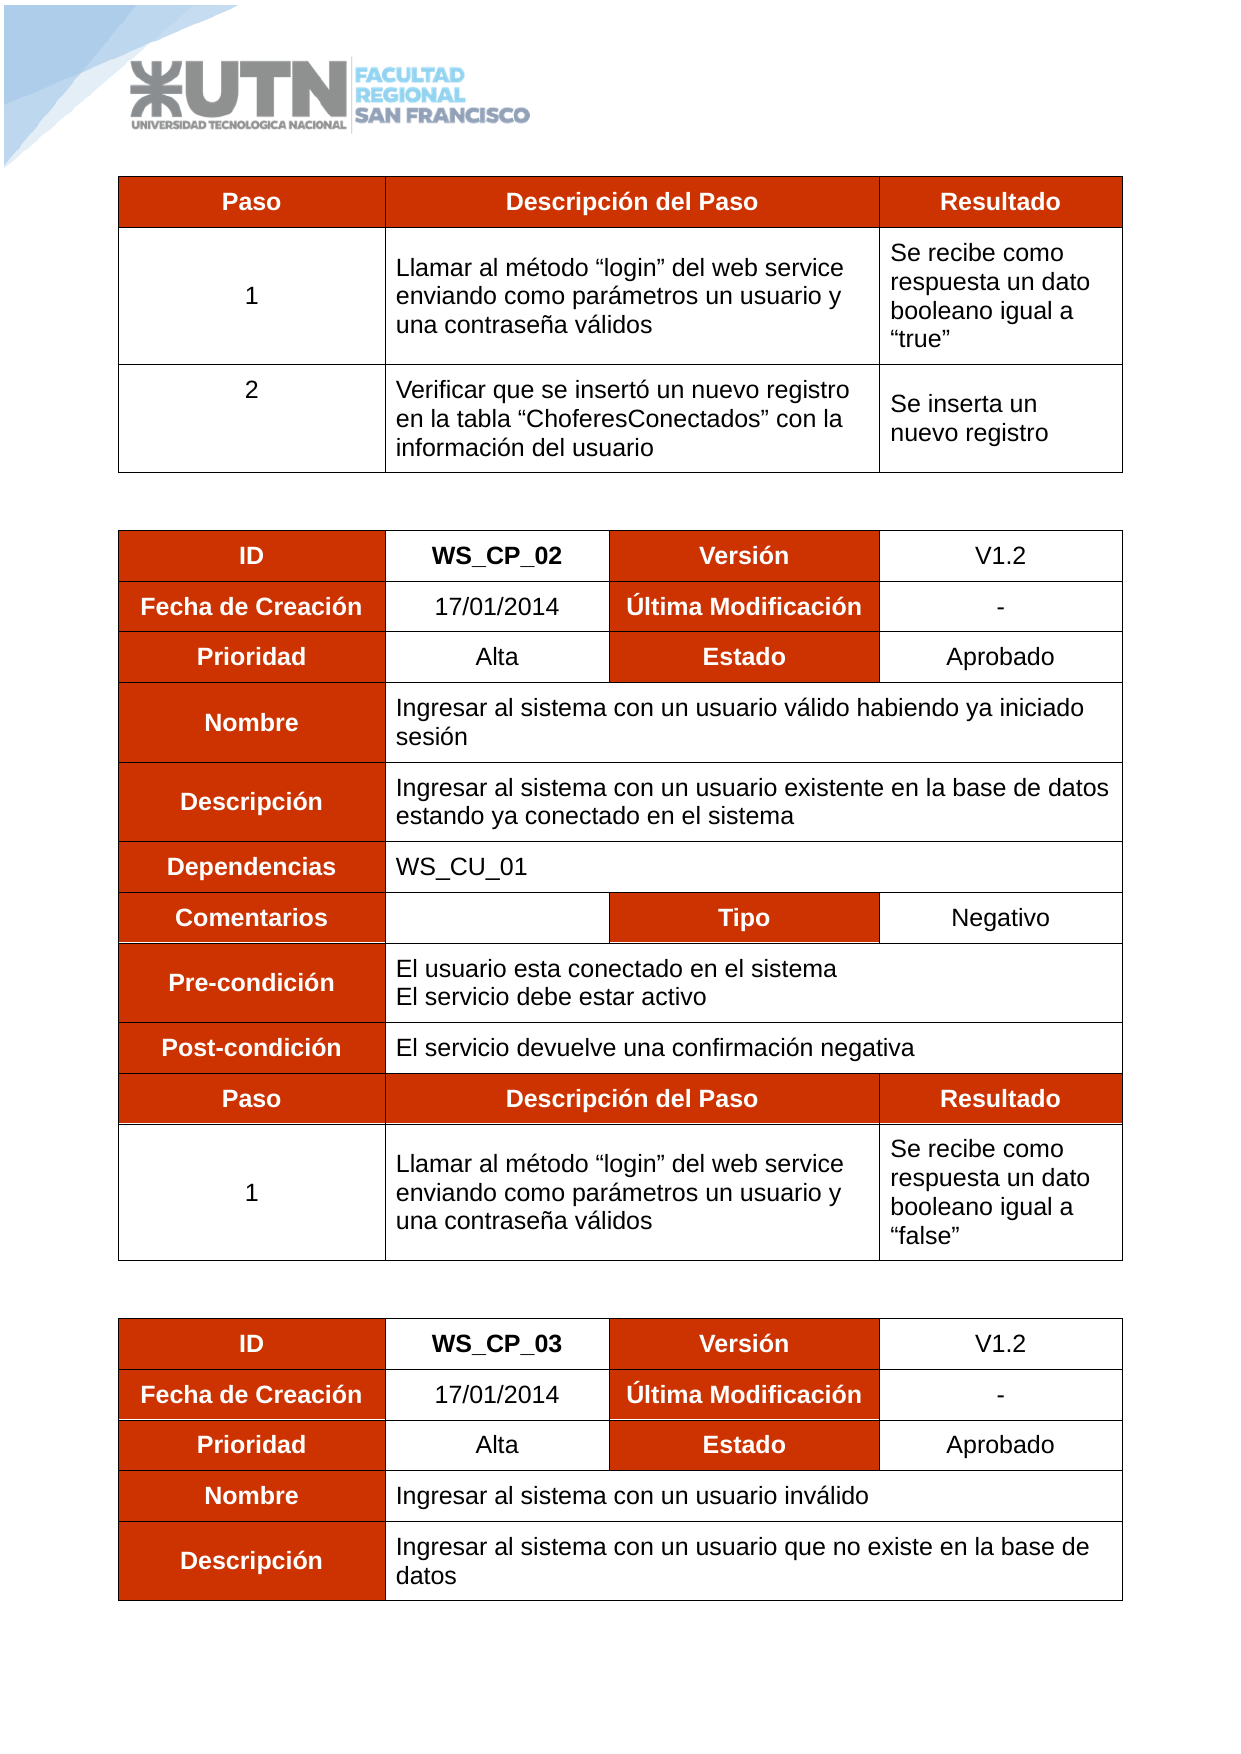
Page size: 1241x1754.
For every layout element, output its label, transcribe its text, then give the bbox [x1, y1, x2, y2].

table_cell Aprobado [880, 632, 1122, 682]
table_cell 1 [119, 1125, 385, 1260]
table_cell Última Modificación [610, 1370, 879, 1419]
table_header ID [119, 1319, 385, 1369]
table_cell 17/01/2014 [386, 582, 609, 631]
table_cell 17/01/2014 [386, 1370, 609, 1419]
table_cell Tipo [610, 893, 879, 942]
table_cell Descripción del Paso [386, 177, 879, 227]
table_header Versión [610, 1319, 879, 1369]
table_header WS_CP_03 [386, 1319, 609, 1369]
table_cell Llamar al método “login” del web service enviando como parámetros un usuario y una contraseña válidos [386, 228, 879, 364]
table_cell Aprobado [880, 1421, 1122, 1470]
table_cell Ingresar al sistema con un usuario inválido [386, 1471, 1122, 1521]
table_cell Última Modificación [610, 582, 879, 631]
table_cell Nombre [119, 1471, 385, 1521]
table_cell Paso [119, 177, 385, 227]
table_cell WS_CU_01 [386, 842, 1122, 892]
table_cell Post-condición [119, 1023, 385, 1073]
table_cell Dependencias [119, 842, 385, 892]
table_header V1.2 [880, 531, 1122, 581]
table_cell Se recibe como respuesta un dato booleano igual a “false” [880, 1125, 1122, 1260]
table_cell - [880, 1370, 1122, 1419]
table_header ID [119, 531, 385, 581]
table_cell Alta [386, 1421, 609, 1470]
table_header V1.2 [880, 1319, 1122, 1369]
table_cell Se recibe como respuesta un dato booleano igual a “true” [880, 228, 1122, 364]
table_cell Fecha de Creación [119, 1370, 385, 1419]
table_cell Fecha de Creación [119, 582, 385, 631]
table_cell Prioridad [119, 1421, 385, 1470]
table_cell Descripción [119, 763, 385, 841]
table_cell Resultado [880, 177, 1122, 227]
picture [3, 5, 532, 169]
table_cell El usuario esta conectado en el sistema El servicio debe estar activo [386, 944, 1122, 1022]
table_cell 2 [119, 365, 385, 472]
table_cell Paso [119, 1074, 385, 1123]
table_header WS_CP_02 [386, 531, 609, 581]
table_cell Alta [386, 632, 609, 682]
table_cell Descripción del Paso [386, 1074, 879, 1123]
table_cell Negativo [880, 893, 1122, 942]
table_cell Prioridad [119, 632, 385, 682]
table_cell Resultado [880, 1074, 1122, 1123]
table_cell Verificar que se insertó un nuevo registro en la tabla “ChoferesConectados” con la información del usuario [386, 365, 879, 472]
table_cell Estado [610, 632, 879, 682]
table_cell Llamar al método “login” del web service enviando como parámetros un usuario y una contraseña válidos [386, 1125, 879, 1260]
table_cell Comentarios [119, 893, 385, 942]
table_header Versión [610, 531, 879, 581]
table_cell Estado [610, 1421, 879, 1470]
table_cell [386, 893, 609, 942]
table_cell Nombre [119, 683, 385, 762]
table_cell Ingresar al sistema con un usuario existente en la base de datos estando ya conectado en el sistema [386, 763, 1122, 841]
table_cell 1 [119, 228, 385, 364]
table_cell - [880, 582, 1122, 631]
table_cell Descripción [119, 1522, 385, 1600]
table_cell Se inserta un nuevo registro [880, 365, 1122, 472]
table_cell Pre-condición [119, 944, 385, 1022]
table_cell Ingresar al sistema con un usuario que no existe en la base de datos [386, 1522, 1122, 1600]
table_cell Ingresar al sistema con un usuario válido habiendo ya iniciado sesión [386, 683, 1122, 762]
table_cell El servicio devuelve una confirmación negativa [386, 1023, 1122, 1073]
